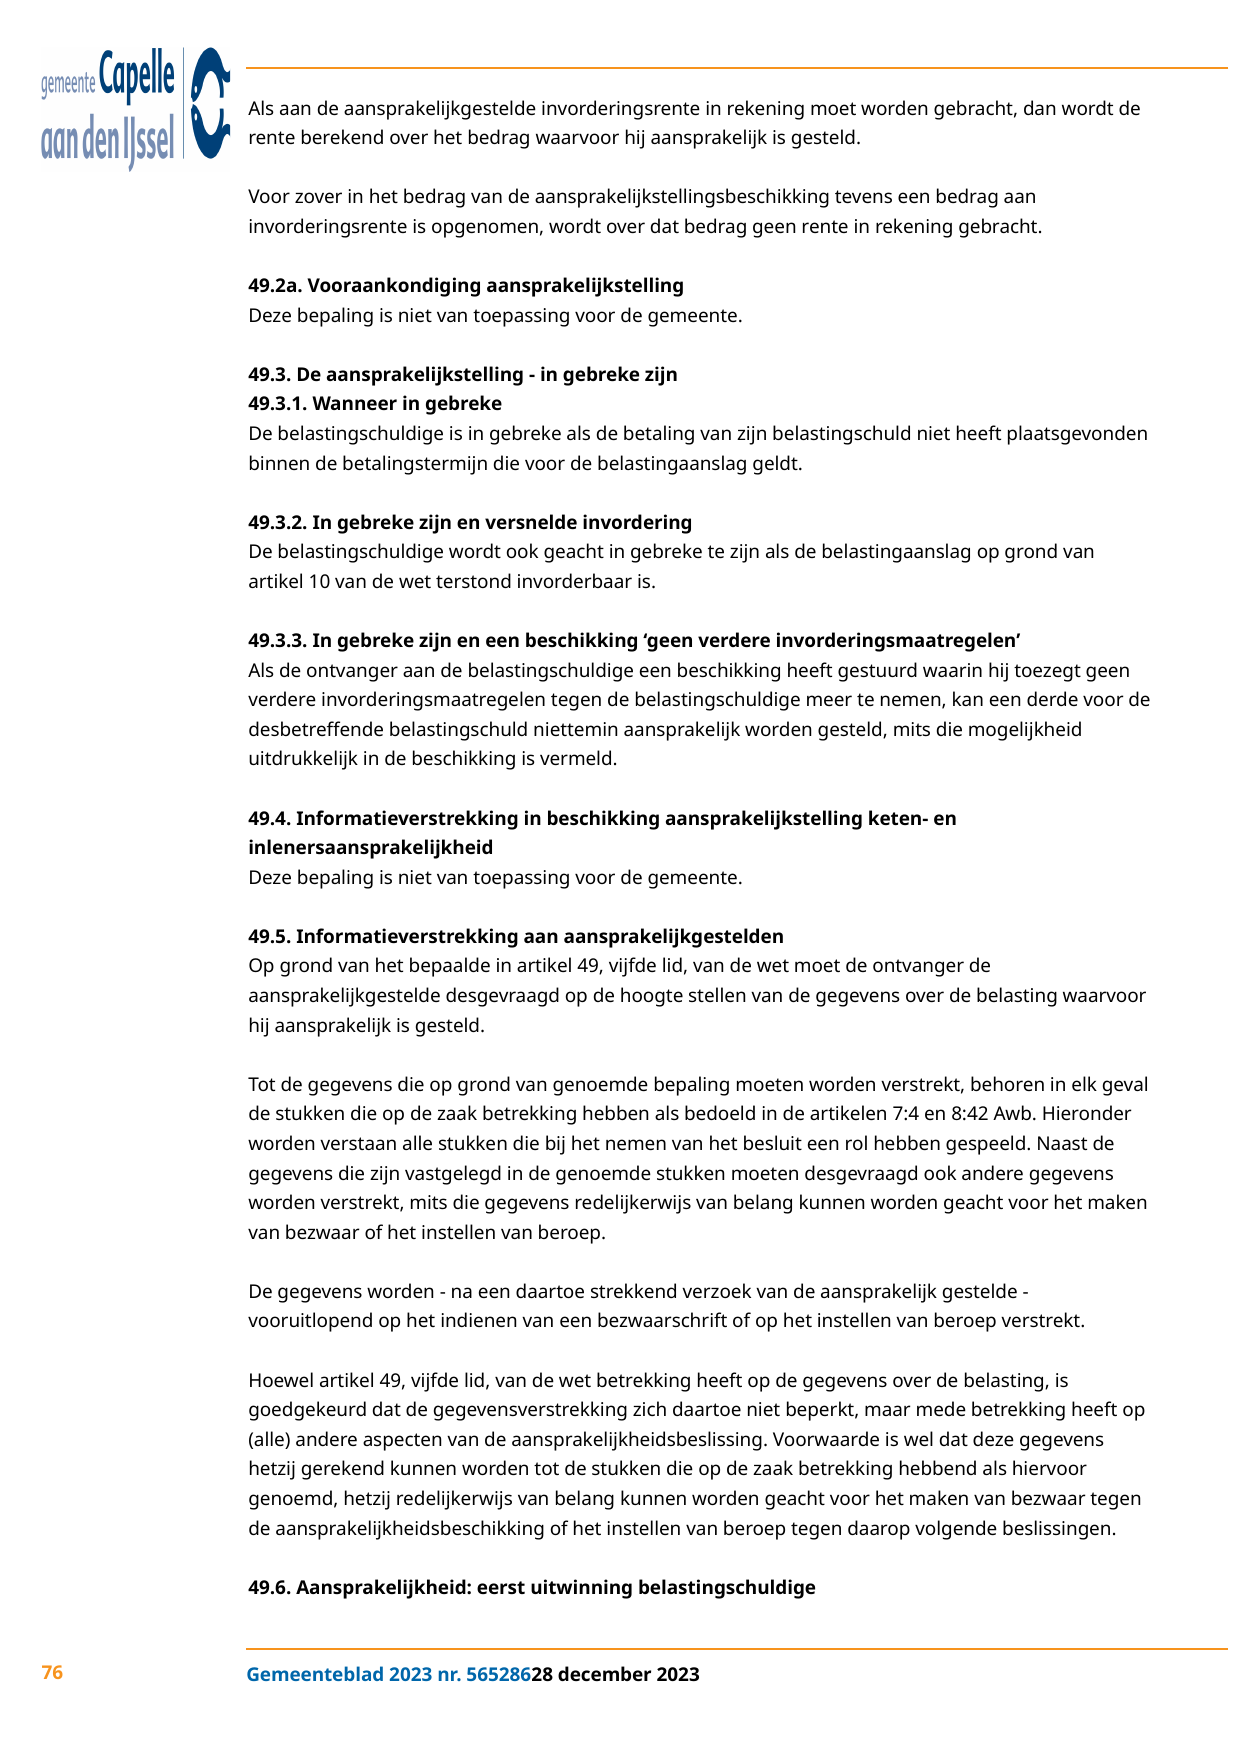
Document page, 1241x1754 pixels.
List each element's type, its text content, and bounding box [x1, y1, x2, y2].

text De gegevens worden - na een daartoe strekkend verzoek van de aansprakelijk gestelde - vooruitlopend op het indienen van een bezwaarschrift of op het instellen van beroep verstrekt. [248, 1278, 1152, 1333]
text 49.5. Informatieverstrekking aan aansprakelijkgestelden [248, 923, 1152, 949]
text De belastingschuldige wordt ook geacht in gebreke te zijn als de belastingaanslag op grond van artikel 10 van de wet terstond invorderbaar is. [248, 538, 1152, 594]
text 49.2a. Vooraankondiging aansprakelijkstelling [248, 272, 1152, 298]
text De belastingschuldige is in gebreke als de betaling van zijn belastingschuld niet heeft plaatsgevonden binnen de betalingstermijn die voor de belastingaanslag geldt. [248, 420, 1152, 476]
picture [41, 47, 231, 172]
text 49.3.2. In gebreke zijn en versnelde invordering [248, 509, 1152, 535]
text Hoewel artikel 49, vijfde lid, van de wet betrekking heeft op de gegevens over de belasting, is goedgekeurd dat de gegevensverstrekking zich daartoe niet beperkt, maar mede betrekking heeft op (alle) andere aspecten van de aansprakelijkheidsbeslissing. Voorwaarde is wel dat deze gegevens hetzij gerekend kunnen worden tot de stukken die op de zaak betrekking hebbend als hiervoor genoemd, hetzij redelijkerwijs van belang kunnen worden geacht voor het maken van bezwaar tegen de aansprakelijkheidsbeschikking of het instellen van beroep tegen daarop volgende beslissingen. [248, 1367, 1152, 1541]
text Deze bepaling is niet van toepassing voor de gemeente. [248, 864, 1152, 890]
text 49.3.3. In gebreke zijn en een beschikking ‘geen verdere invorderingsmaatregelen’ [248, 627, 1152, 653]
text 49.4. Informatieverstrekking in beschikking aansprakelijkstelling keten- en inlenersaansprakelijkheid [248, 805, 1152, 860]
text 49.6. Aansprakelijkheid: eerst uitwinning belastingschuldige [248, 1574, 1152, 1600]
text 49.3. De aansprakelijkstelling - in gebreke zijn [248, 361, 1152, 387]
text Als aan de aansprakelijkgestelde invorderingsrente in rekening moet worden gebracht, dan wordt de rente berekend over het bedrag waarvoor hij aansprakelijk is gesteld. [248, 95, 1152, 150]
text Deze bepaling is niet van toepassing voor de gemeente. [248, 302, 1152, 328]
text Tot de gegevens die op grond van genoemde bepaling moeten worden verstrekt, behoren in elk geval de stukken die op de zaak betrekking hebben als bedoeld in de artikelen 7:4 en 8:42 Awb. Hieronder worden verstaan alle stukken die bij het nemen van het besluit een rol hebben gespeeld. Naast de gegevens die zijn vastgelegd in de genoemde stukken moeten desgevraagd ook andere gegevens worden verstrekt, mits die gegevens redelijkerwijs van belang kunnen worden geacht voor het maken van bezwaar of het instellen van beroep. [248, 1071, 1152, 1245]
text 49.3.1. Wanneer in gebreke [248, 391, 1152, 416]
text Voor zover in het bedrag van de aansprakelijkstellingsbeschikking tevens een bedrag aan invorderingsrente is opgenomen, wordt over dat bedrag geen rente in rekening gebracht. [248, 183, 1152, 239]
text Op grond van het bepaalde in artikel 49, vijfde lid, van de wet moet de ontvanger de aansprakelijkgestelde desgevraagd op de hoogte stellen van de gegevens over de belasting waarvoor hij aansprakelijk is gesteld. [248, 953, 1152, 1038]
text Als de ontvanger aan de belastingschuldige een beschikking heeft gestuurd waarin hij toezegt geen verdere invorderingsmaatregelen tegen de belastingschuldige meer te nemen, kan een derde voor de desbetreffende belastingschuld niettemin aansprakelijk worden gesteld, mits die mogelijkheid uitdrukkelijk in de beschikking is vermeld. [248, 657, 1152, 771]
